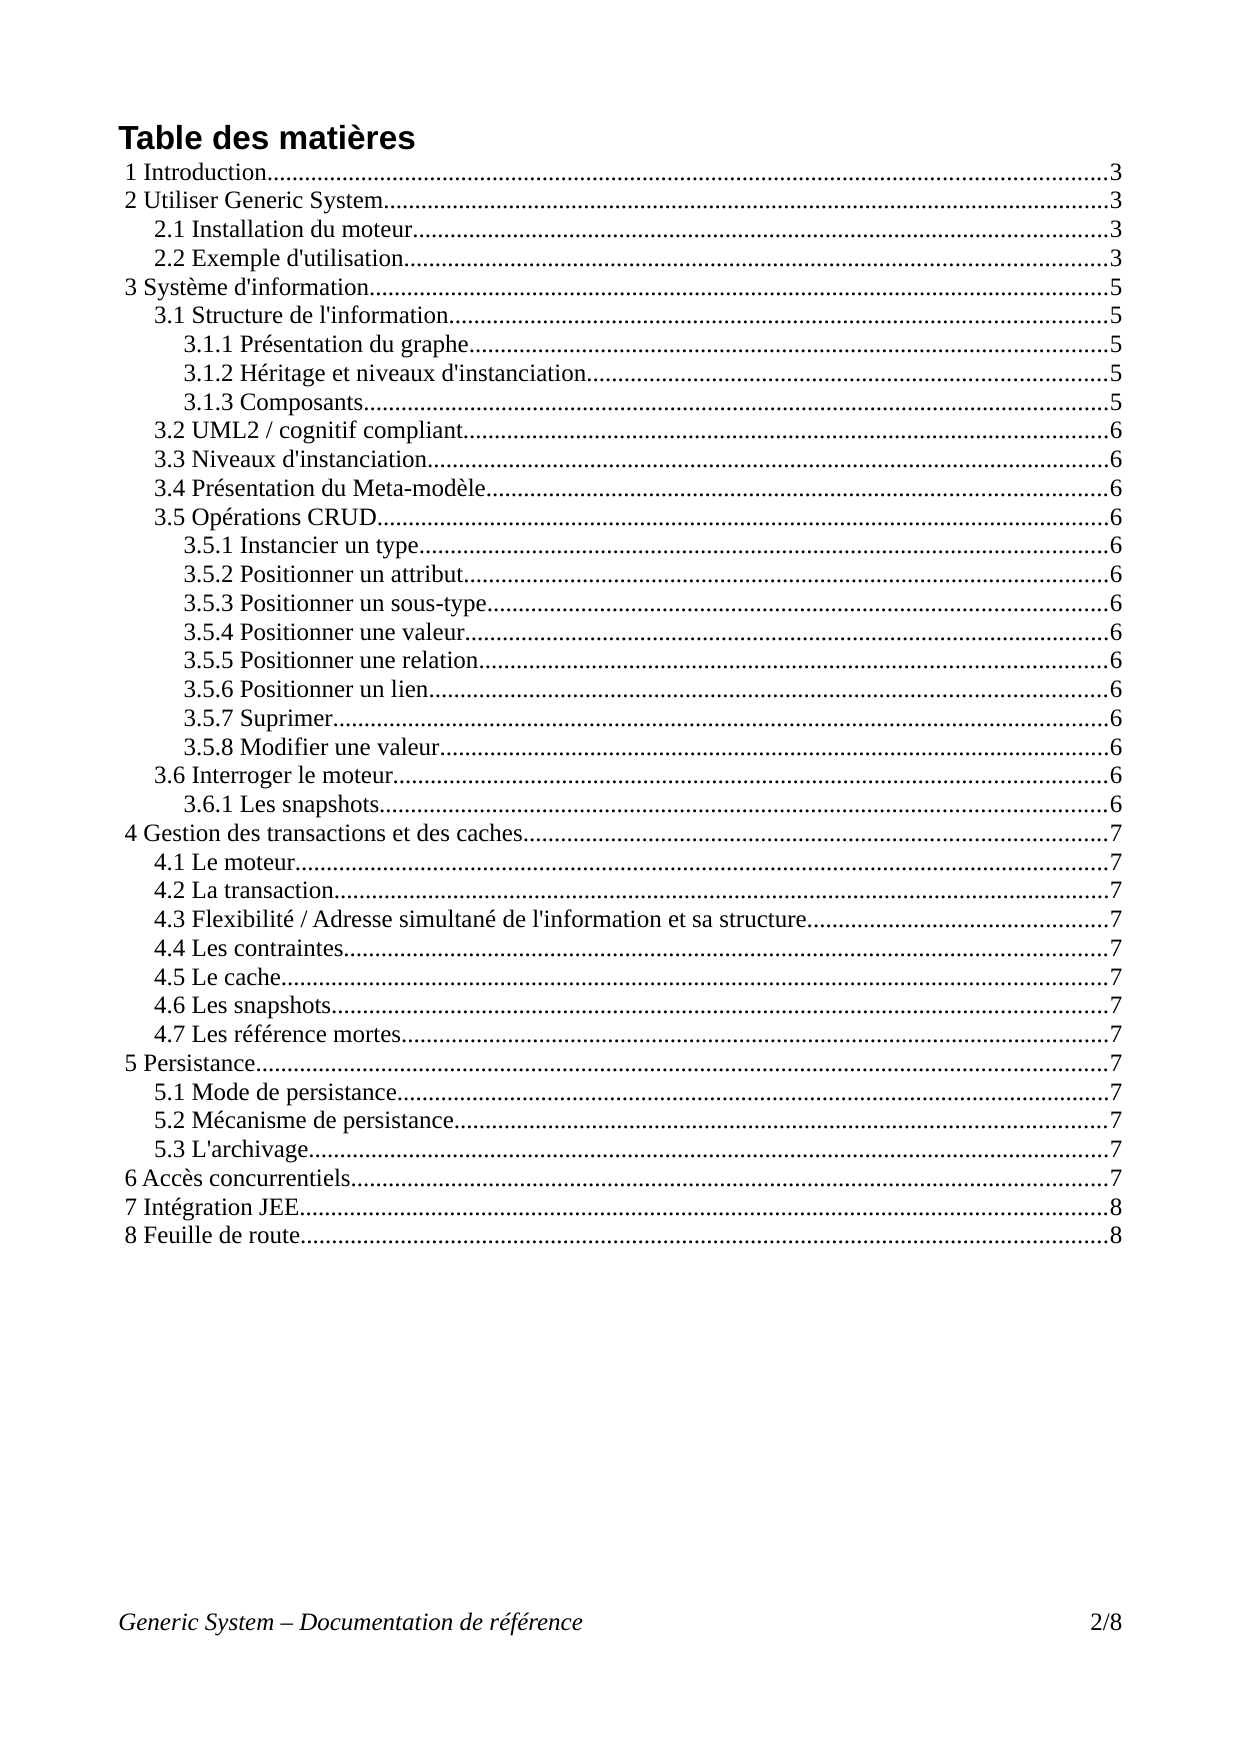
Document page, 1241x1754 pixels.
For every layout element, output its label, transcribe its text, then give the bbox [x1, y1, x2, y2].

text 3.2 UML2 / cognitif compliant 6 [148, 415, 1122, 444]
text 4.6 Les snapshots 7 [148, 990, 1122, 1019]
text 3.5.6 Positionner un lien 6 [177, 674, 1122, 703]
subtitle Table des matières [118, 118, 1122, 157]
text 3.1.2 Héritage et niveaux d'instanciation 5 [177, 358, 1122, 387]
text 4.2 La transaction 7 [148, 875, 1122, 904]
text 4 Gestion des transactions et des caches 7 [118, 818, 1122, 847]
text 4.5 Le cache 7 [148, 962, 1122, 990]
text 3.1.3 Composants 5 [177, 387, 1122, 415]
text 3 Système d'information 5 [118, 272, 1122, 300]
text 3.5.3 Positionner un sous-type 6 [177, 588, 1122, 617]
text 3.6 Interroger le moteur 6 [148, 760, 1122, 789]
text 2.2 Exemple d'utilisation 3 [148, 243, 1122, 272]
text 3.3 Niveaux d'instanciation 6 [148, 444, 1122, 473]
text 8 Feuille de route 8 [118, 1220, 1122, 1249]
text 3.5.4 Positionner une valeur 6 [177, 617, 1122, 645]
text 6 Accès concurrentiels 7 [118, 1163, 1122, 1192]
text 5.1 Mode de persistance 7 [148, 1077, 1122, 1105]
text 1 Introduction 3 [118, 157, 1122, 185]
text 7 Intégration JEE 8 [118, 1192, 1122, 1220]
text 4.7 Les référence mortes 7 [148, 1019, 1122, 1048]
text 4.4 Les contraintes 7 [148, 933, 1122, 962]
text 4.1 Le moteur 7 [148, 847, 1122, 875]
text 5 Persistance 7 [118, 1048, 1122, 1077]
text 4.3 Flexibilité / Adresse simultané de l'information et sa structure. 7 [148, 904, 1122, 933]
text 3.5 Opérations CRUD 6 [148, 502, 1122, 530]
text 3.5.2 Positionner un attribut 6 [177, 559, 1122, 588]
text 3.1 Structure de l'information 5 [148, 300, 1122, 329]
text 3.1.1 Présentation du graphe 5 [177, 329, 1122, 358]
text 3.5.1 Instancier un type 6 [177, 530, 1122, 559]
text 3.6.1 Les snapshots 6 [177, 789, 1122, 818]
text 3.5.7 Suprimer 6 [177, 703, 1122, 732]
text 3.4 Présentation du Meta-modèle 6 [148, 473, 1122, 502]
text 3.5.8 Modifier une valeur 6 [177, 732, 1122, 760]
text 3.5.5 Positionner une relation 6 [177, 645, 1122, 674]
text 5.2 Mécanisme de persistance 7 [148, 1105, 1122, 1134]
text 2.1 Installation du moteur 3 [148, 214, 1122, 243]
text 2 Utiliser Generic System 3 [118, 185, 1122, 214]
text 5.3 L'archivage 7 [148, 1134, 1122, 1163]
